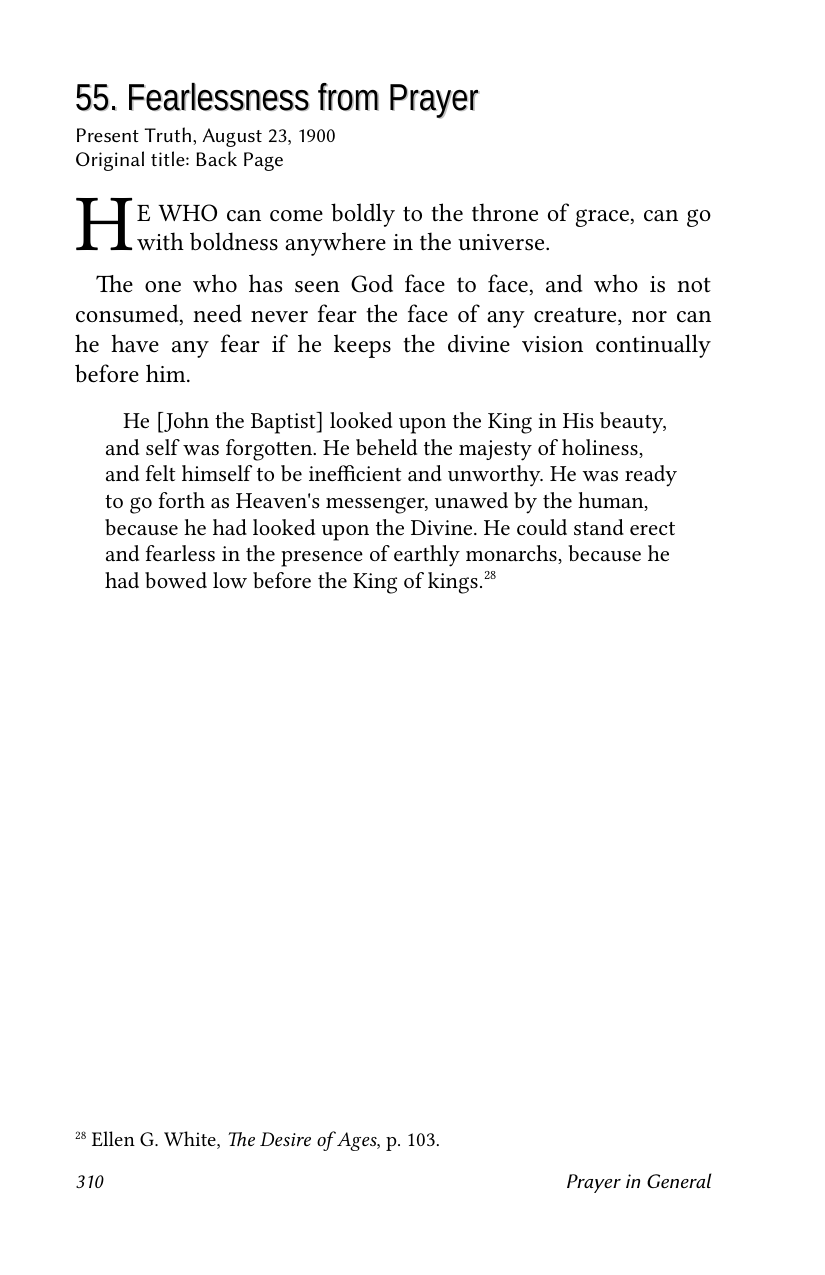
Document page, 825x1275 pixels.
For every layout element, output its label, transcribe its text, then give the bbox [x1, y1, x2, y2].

text Present Truth, August 23, 1900 [75, 124, 712, 148]
text He [John the Baptist] looked upon the King in His beauty, and self was forgotten. He beheld the majesty of holiness, and felt himself to be inefficient and unworthy. He was ready to go forth as Heaven's messenger, unawed by the human, because he had looked upon the Divine. He could stand erect and fearless in the presence of earthly monarchs, because he had bowed low before the King of kings. [105, 408, 682, 594]
text Original title: Back Page [75, 148, 712, 172]
text The one who has seen God face to face, and who is not consumed, need never fear the face of any creature, nor can he have any fear if he keeps the divine vision continually before him. [75, 270, 712, 389]
title Fearlessness from Prayer [75, 75, 712, 118]
text HE WHO can come boldly to the throne of grace, can go with boldness anywhere in the universe. [75, 198, 712, 257]
text Ellen G. White, The Desire of Ages, p. 103. [75, 1128, 712, 1152]
